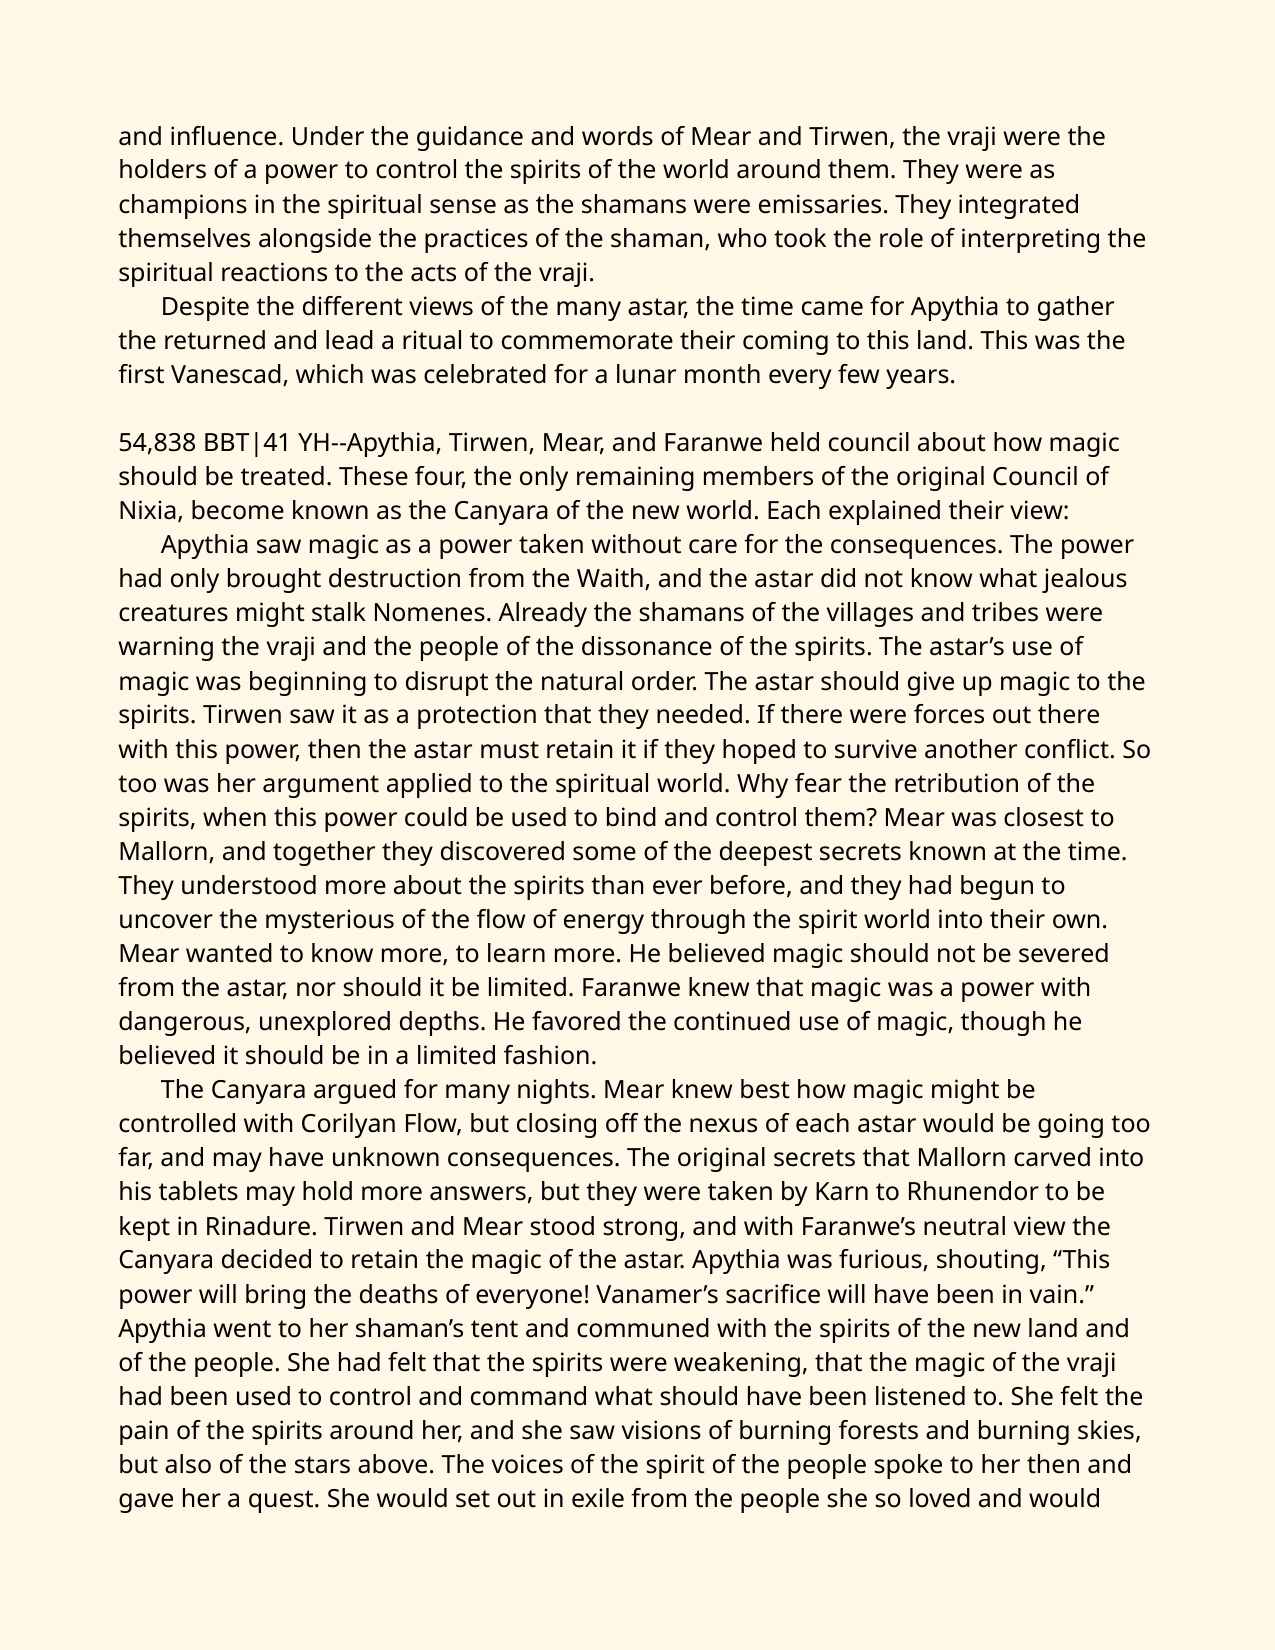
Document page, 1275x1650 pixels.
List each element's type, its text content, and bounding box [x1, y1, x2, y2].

text 54,838 BBT|41 YH--Apythia, Tirwen, Mear, and Faranwe held council about how magic should be treated. These four, the only remaining members of the original Council of Nixia, become known as the Canyara of the new world. Each explained their view: [118, 425, 1157, 527]
text Despite the different views of the many astar, the time came for Apythia to gather the returned and lead a ritual to commemorate their coming to this land. This was the first Vanescad, which was celebrated for a lunar month every few years. [118, 288, 1157, 391]
text The Canyara argued for many nights. Mear knew best how magic might be controlled with Corilyan Flow, but closing off the nexus of each astar would be going too far, and may have unknown consequences. The original secrets that Mallorn carved into his tablets may hold more answers, but they were taken by Karn to Rhunendor to be kept in Rinadure. Tirwen and Mear stood strong, and with Faranwe’s neutral view the Canyara decided to retain the magic of the astar. Apythia was furious, shouting, “This power will bring the deaths of everyone! Vanamer’s sacrifice will have been in vain.” Apythia went to her shaman’s tent and communed with the spirits of the new land and of the people. She had felt that the spirits were weakening, that the magic of the vraji had been used to control and command what should have been listened to. She felt the pain of the spirits around her, and she saw visions of burning forests and burning skies, but also of the stars above. The voices of the spirit of the people spoke to her then and gave her a quest. She would set out in exile from the people she so loved and would [118, 1072, 1157, 1515]
text Apythia saw magic as a power taken without care for the consequences. The power had only brought destruction from the Waith, and the astar did not know what jealous creatures might stalk Nomenes. Already the shamans of the villages and tribes were warning the vraji and the people of the dissonance of the spirits. The astar’s use of magic was beginning to disrupt the natural order. The astar should give up magic to the spirits. Tirwen saw it as a protection that they needed. If there were forces out there with this power, then the astar must retain it if they hoped to survive another conflict. So too was her argument applied to the spiritual world. Why fear the retribution of the spirits, when this power could be used to bind and control them? Mear was closest to Mallorn, and together they discovered some of the deepest secrets known at the time. They understood more about the spirits than ever before, and they had begun to uncover the mysterious of the flow of energy through the spirit world into their own. Mear wanted to know more, to learn more. He believed magic should not be severed from the astar, nor should it be limited. Faranwe knew that magic was a power with dangerous, unexplored depths. He favored the continued use of magic, though he believed it should be in a limited fashion. [118, 527, 1157, 1072]
text and influence. Under the guidance and words of Mear and Tirwen, the vraji were the holders of a power to control the spirits of the world around them. They were as champions in the spiritual sense as the shamans were emissaries. They integrated themselves alongside the practices of the shaman, who took the role of interpreting the spiritual reactions to the acts of the vraji. [118, 118, 1157, 288]
